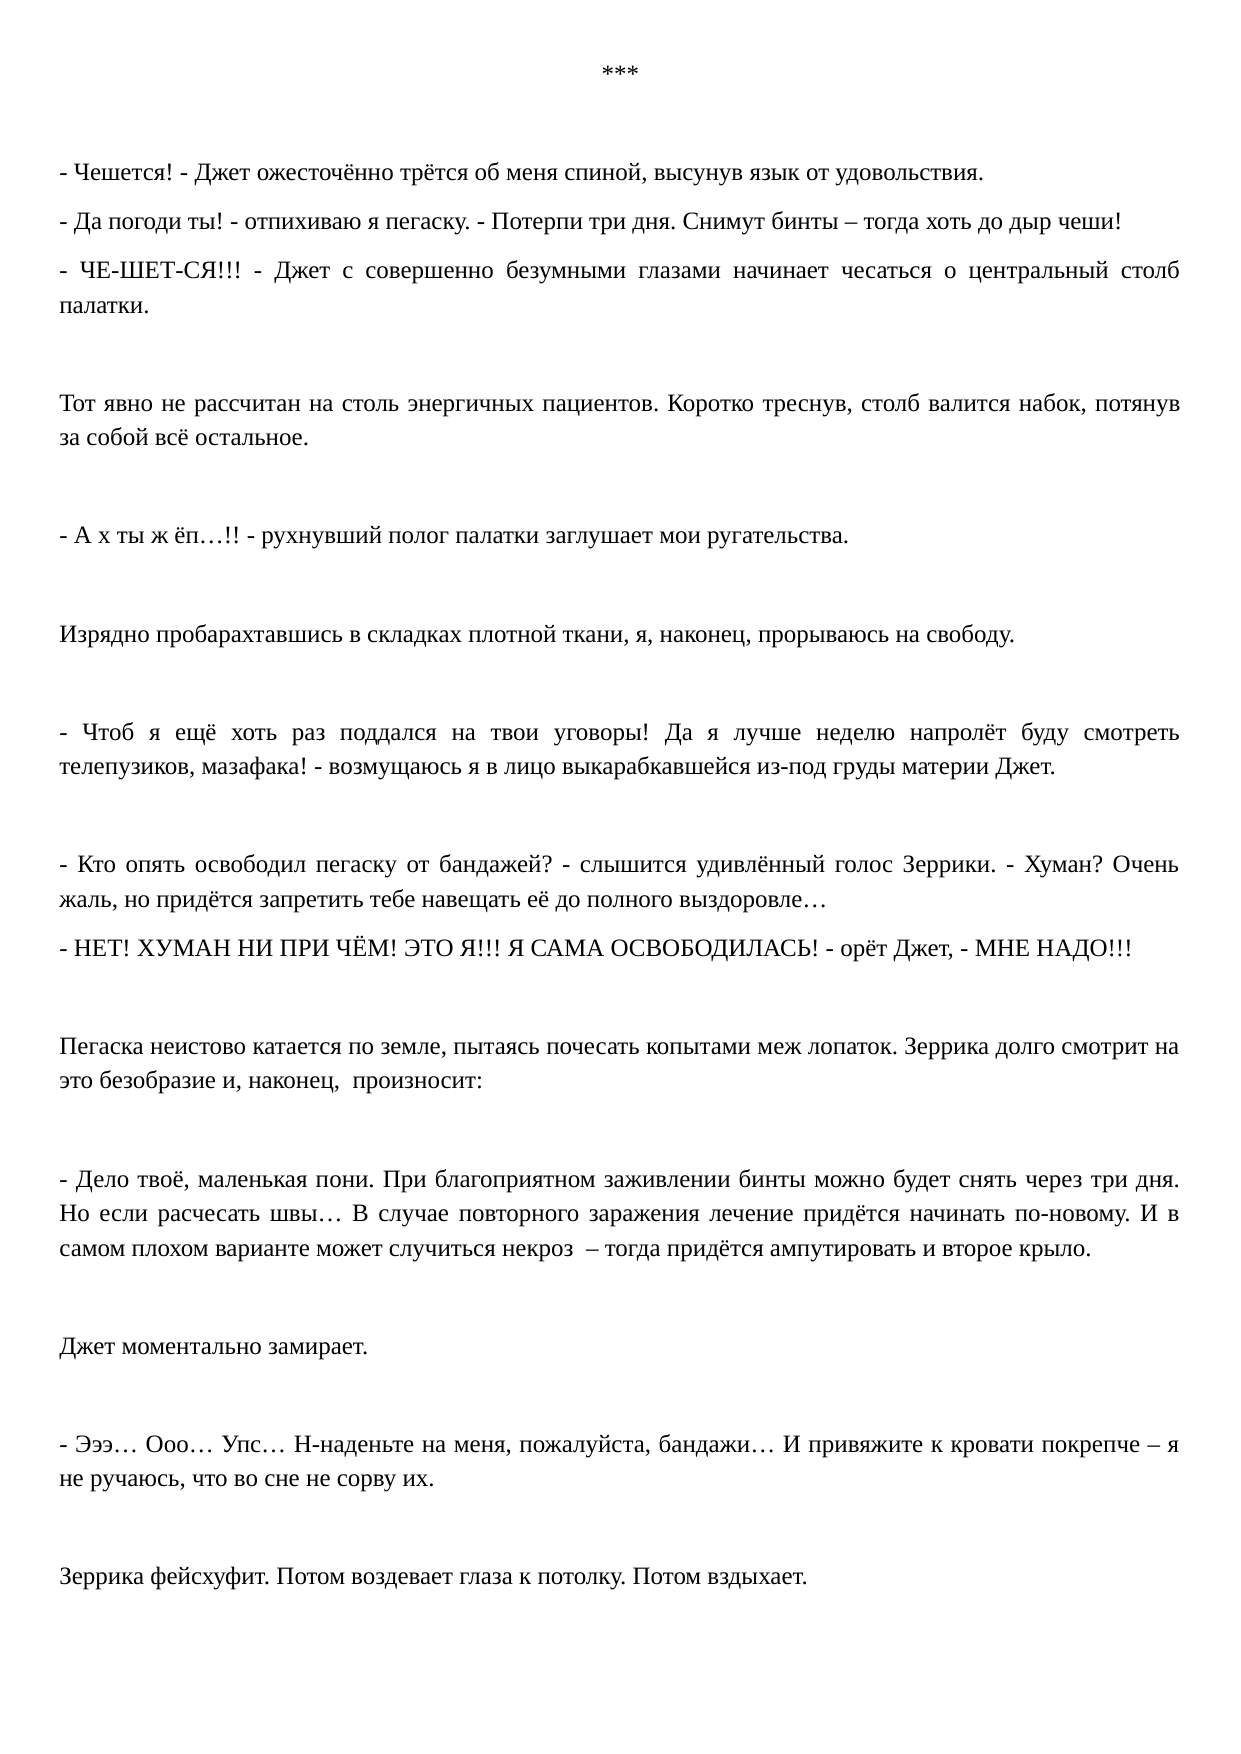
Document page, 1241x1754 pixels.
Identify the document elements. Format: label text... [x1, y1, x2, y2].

text - Дело твоё, маленькая пони. При благоприятном заживлении бинты можно будет снять через три дня. Но если расчесать швы… В случае повторного заражения лечение придётся начинать по-новому. И в самом плохом варианте может случиться некроз – тогда придётся ампутировать и второе крыло. [59, 1164, 1181, 1261]
text - НЕТ! ХУМАН НИ ПРИ ЧЁМ! ЭТО Я!!! Я САМА ОСВОБОДИЛАСЬ! - орёт Джет, - МНЕ НАДО!!! [59, 933, 1181, 962]
text - Эээ… Ооо… Упс… Н-наденьте на меня, пожалуйста, бандажи… И привяжите к кровати покрепче – я не ручаюсь, что во сне не сорву их. [59, 1429, 1181, 1492]
text *** [59, 59, 1181, 88]
text Джет моментально замирает. [59, 1331, 1181, 1359]
text Изрядно пробарахтавшись в складках плотной ткани, я, наконец, прорываюсь на свободу. [59, 619, 1181, 647]
text - Чтоб я ещё хоть раз поддался на твои уговоры! Да я лучше неделю напролёт буду смотреть телепузиков, мазафака! - возмущаюсь я в лицо выкарабкавшейся из-под груды материи Джет. [59, 717, 1181, 780]
text - Чешется! - Джет ожесточённо трётся об меня спиной, высунув язык от удовольствия. [59, 157, 1181, 186]
text Пегаска неистово катается по земле, пытаясь почесать копытами меж лопаток. Зеррика долго смотрит на это безобразие и, наконец, произносит: [59, 1031, 1181, 1094]
text - Кто опять освободил пегаску от бандажей? - слышится удивлённый голос Зеррики. - Хуман? Очень жаль, но придётся запретить тебе навещать её до полного выздоровле… [59, 849, 1181, 913]
text - А х ты ж ёп…!! - рухнувший полог палатки заглушает мои ругательства. [59, 521, 1181, 549]
text - ЧЕ-ШЕТ-СЯ!!! - Джет с совершенно безумными глазами начинает чесаться о центральный столб палатки. [59, 255, 1181, 318]
text Зеррика фейсхуфит. Потом воздевает глаза к потолку. Потом вздыхает. [59, 1561, 1181, 1590]
text - Да погоди ты! - отпихиваю я пегаску. - Потерпи три дня. Снимут бинты – тогда хоть до дыр чеши! [59, 206, 1181, 235]
text Тот явно не рассчитан на столь энергичных пациентов. Коротко треснув, столб валится набок, потянув за собой всё остальное. [59, 388, 1181, 451]
